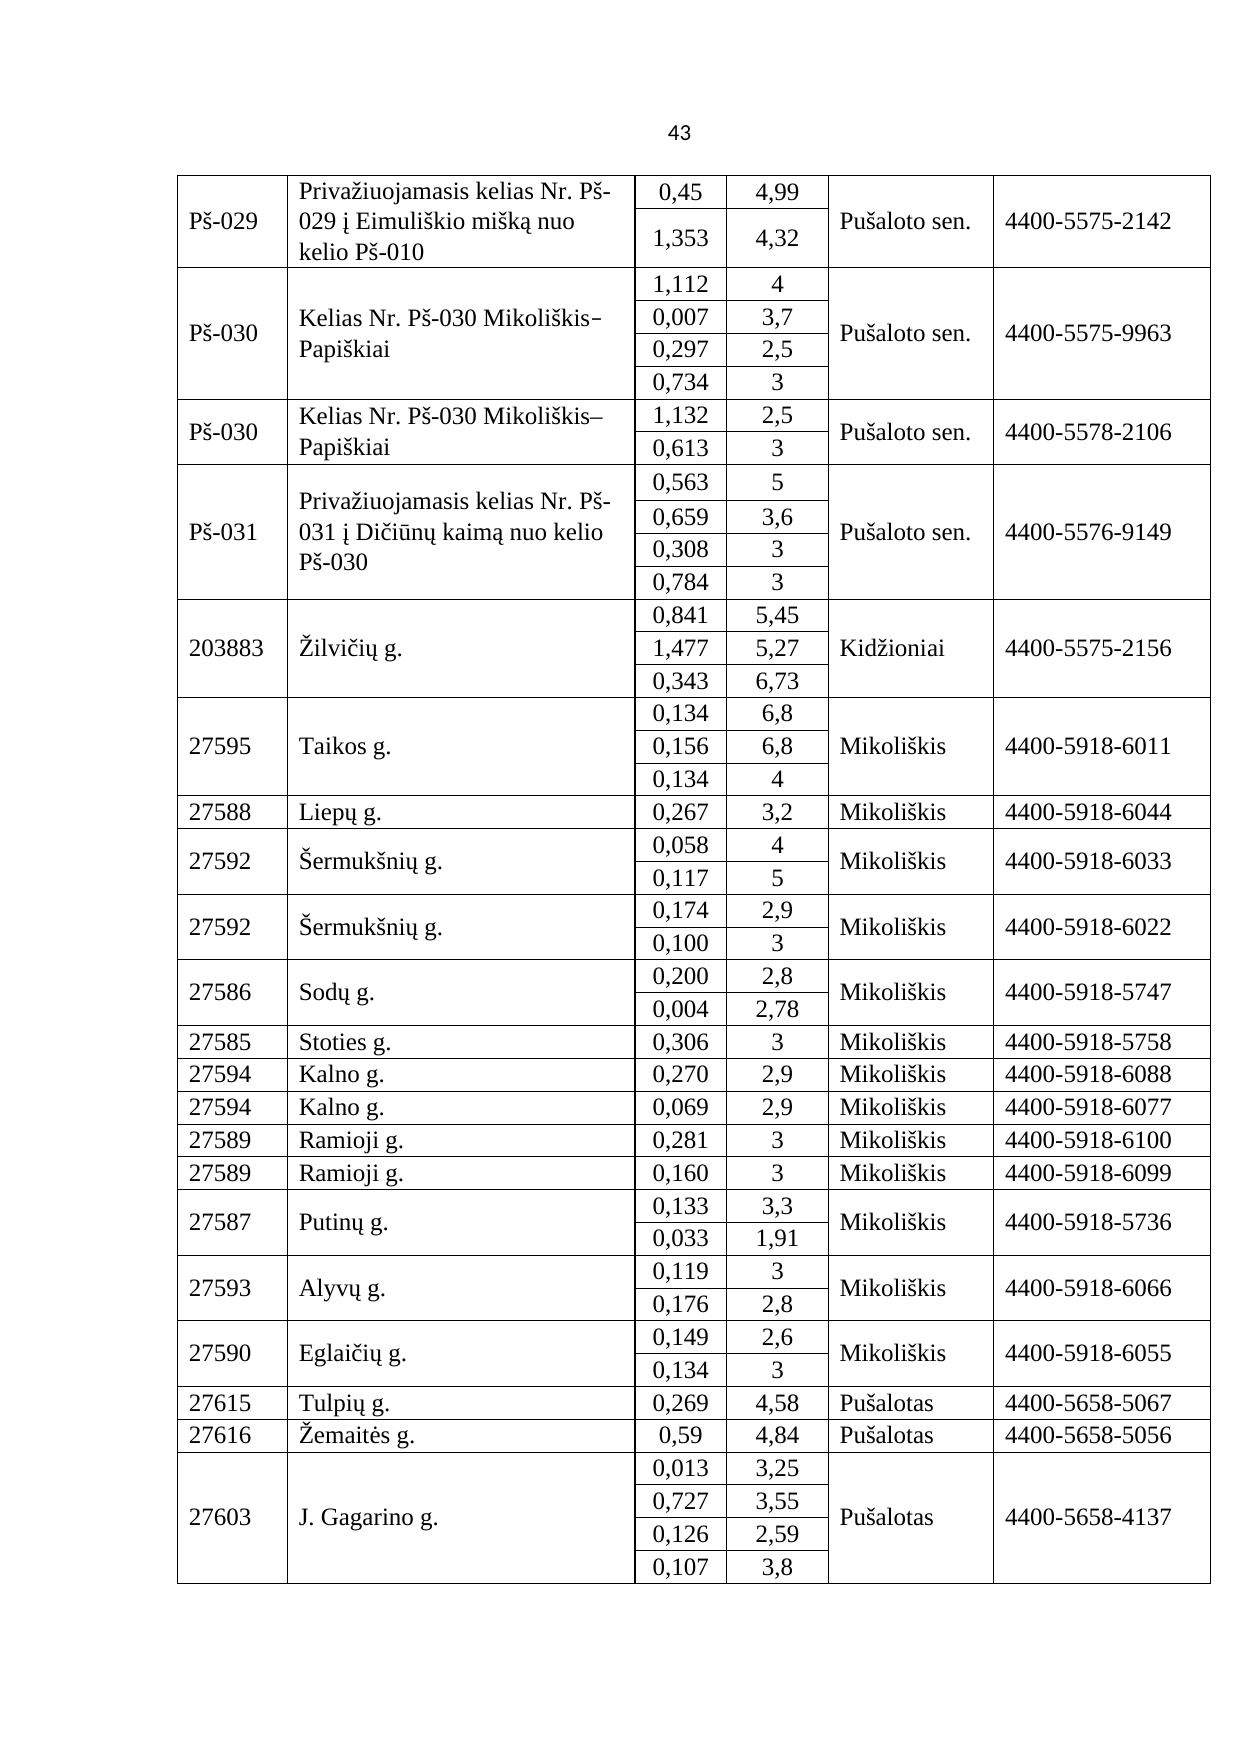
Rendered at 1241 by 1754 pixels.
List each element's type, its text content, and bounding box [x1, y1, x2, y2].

table_cell Mikoliškis [829, 1125, 993, 1156]
table_cell 4400-5575-2142 [994, 176, 1210, 267]
table_cell 0,134 [636, 698, 726, 730]
table_cell 0,133 [636, 1190, 726, 1222]
table_cell 4400-5918-5758 [994, 1026, 1210, 1058]
table_cell 3,6 [727, 501, 828, 533]
table_cell 4,84 [727, 1420, 828, 1452]
table_cell Privažiuojamasis kelias Nr. Pš-029 į Eimuliškio mišką nuo kelio Pš-010 [288, 176, 634, 267]
table_cell 0,069 [636, 1092, 726, 1123]
table_cell Mikoliškis [829, 1157, 993, 1189]
table_cell 3 [727, 567, 828, 598]
table_cell 4400-5918-6033 [994, 829, 1210, 894]
table_cell Privažiuojamasis kelias Nr. Pš-031 į Dičiūnų kaimą nuo kelio Pš-030 [288, 465, 634, 598]
table_cell 4,99 [727, 176, 828, 208]
table_cell 0,134 [636, 764, 726, 795]
table_cell Kalno g. [288, 1059, 634, 1091]
table_cell 2,9 [727, 895, 828, 927]
table_cell 0,270 [636, 1059, 726, 1091]
table_cell 27588 [178, 796, 287, 828]
table_cell Pušaloto sen. [829, 400, 993, 464]
table_cell 0,297 [636, 334, 726, 366]
table_cell Žemaitės g. [288, 1420, 634, 1452]
table_cell Mikoliškis [829, 1026, 993, 1058]
table_cell 4400-5658-5067 [994, 1387, 1210, 1419]
table_cell 4400-5575-2156 [994, 600, 1210, 697]
table_cell Alyvų g. [288, 1256, 634, 1320]
table_cell 0,269 [636, 1387, 726, 1419]
table_cell 0,004 [636, 993, 726, 1025]
table_cell Mikoliškis [829, 1321, 993, 1386]
table_cell 4 [727, 268, 828, 300]
table_cell Pušalotas [829, 1420, 993, 1452]
table_cell 6,73 [727, 665, 828, 697]
table_cell 0,267 [636, 796, 726, 828]
table_cell 3,25 [727, 1453, 828, 1484]
table_cell 4,58 [727, 1387, 828, 1419]
table_cell 27593 [178, 1256, 287, 1320]
table_cell 0,058 [636, 829, 726, 861]
table_cell Mikoliškis [829, 1256, 993, 1320]
table_cell 3 [727, 534, 828, 566]
table_cell 4400-5918-5736 [994, 1190, 1210, 1255]
table_cell 4400-5918-6022 [994, 895, 1210, 959]
table_cell 27590 [178, 1321, 287, 1386]
table_cell 0,45 [636, 176, 726, 208]
table_cell Kidžioniai [829, 600, 993, 697]
table_cell 3,8 [727, 1551, 828, 1583]
table_cell 5 [727, 862, 828, 894]
table_cell 3,7 [727, 301, 828, 333]
table_cell 2,9 [727, 1059, 828, 1091]
table_cell 0,174 [636, 895, 726, 927]
table_cell Pš-030 [178, 400, 287, 464]
table_cell 0,281 [636, 1125, 726, 1156]
table_cell 203883 [178, 600, 287, 697]
table_cell 0,156 [636, 731, 726, 762]
table_cell 3 [727, 1157, 828, 1189]
table_cell Ramioji g. [288, 1157, 634, 1189]
table_cell 27589 [178, 1125, 287, 1156]
table_cell 3,2 [727, 796, 828, 828]
table_cell Tulpių g. [288, 1387, 634, 1419]
table_cell 0,659 [636, 501, 726, 533]
table_cell 4 [727, 829, 828, 861]
table_cell 4400-5918-6100 [994, 1125, 1210, 1156]
table_cell Kalno g. [288, 1092, 634, 1123]
table_cell Pš-029 [178, 176, 287, 267]
table_cell Mikoliškis [829, 1092, 993, 1123]
table_cell 27594 [178, 1092, 287, 1123]
table_cell 4400-5918-6077 [994, 1092, 1210, 1123]
table_cell 4,32 [727, 209, 828, 267]
table_cell 3 [727, 1256, 828, 1287]
table_cell Ramioji g. [288, 1125, 634, 1156]
table_cell 3 [727, 928, 828, 959]
table_cell 2,59 [727, 1518, 828, 1550]
table_cell 1,353 [636, 209, 726, 267]
table_cell 0,013 [636, 1453, 726, 1484]
table_cell 1,91 [727, 1223, 828, 1255]
table_cell 2,9 [727, 1092, 828, 1123]
table_cell Mikoliškis [829, 1190, 993, 1255]
table_cell 4400-5578-2106 [994, 400, 1210, 464]
table_cell 27603 [178, 1453, 287, 1583]
table_cell 2,8 [727, 1289, 828, 1320]
table_cell 0,176 [636, 1289, 726, 1320]
table_cell 1,477 [636, 632, 726, 664]
table_cell 27586 [178, 960, 287, 1025]
table_cell 2,5 [727, 400, 828, 431]
table_cell 0,100 [636, 928, 726, 959]
table_cell Putinų g. [288, 1190, 634, 1255]
table_cell 4400-5918-6088 [994, 1059, 1210, 1091]
table_cell 0,343 [636, 665, 726, 697]
table_cell 4400-5918-6055 [994, 1321, 1210, 1386]
table_cell 0,306 [636, 1026, 726, 1058]
table_cell Kelias Nr. Pš-030 Mikoliškis–Papiškiai [288, 268, 634, 398]
table_cell 0,160 [636, 1157, 726, 1189]
table_cell 4400-5918-6099 [994, 1157, 1210, 1189]
table_cell J. Gagarino g. [288, 1453, 634, 1583]
table_cell 27592 [178, 829, 287, 894]
table_cell Mikoliškis [829, 796, 993, 828]
table_cell Kelias Nr. Pš-030 Mikoliškis–Papiškiai [288, 400, 634, 464]
table_cell 0,563 [636, 465, 726, 500]
table_cell 0,007 [636, 301, 726, 333]
table_cell Mikoliškis [829, 895, 993, 959]
table_cell 3 [727, 432, 828, 464]
table_cell 4400-5576-9149 [994, 465, 1210, 598]
table_cell 27585 [178, 1026, 287, 1058]
table_cell 6,8 [727, 698, 828, 730]
table_cell 0,126 [636, 1518, 726, 1550]
table_cell 4 [727, 764, 828, 795]
table_cell 27587 [178, 1190, 287, 1255]
table_cell 2,8 [727, 960, 828, 992]
table_cell Mikoliškis [829, 698, 993, 795]
table_cell 0,734 [636, 367, 726, 398]
table_cell 27615 [178, 1387, 287, 1419]
table_cell 5,27 [727, 632, 828, 664]
table_cell 4400-5575-9963 [994, 268, 1210, 398]
table_cell 0,727 [636, 1485, 726, 1517]
table_cell Mikoliškis [829, 1059, 993, 1091]
table_cell 2,5 [727, 334, 828, 366]
table_cell 0,841 [636, 600, 726, 631]
table_cell 4400-5918-6066 [994, 1256, 1210, 1320]
table_cell 0,119 [636, 1256, 726, 1287]
table_cell Sodų g. [288, 960, 634, 1025]
table_cell Šermukšnių g. [288, 829, 634, 894]
table_cell 0,107 [636, 1551, 726, 1583]
table_cell 0,149 [636, 1321, 726, 1353]
table_cell 0,200 [636, 960, 726, 992]
table_cell 3,55 [727, 1485, 828, 1517]
table_cell 27594 [178, 1059, 287, 1091]
table_cell Žilvičių g. [288, 600, 634, 697]
table_cell 4400-5918-5747 [994, 960, 1210, 1025]
table_cell 3 [727, 367, 828, 398]
table_cell 4400-5658-5056 [994, 1420, 1210, 1452]
table_cell Mikoliškis [829, 960, 993, 1025]
table_cell Stoties g. [288, 1026, 634, 1058]
table_cell 3 [727, 1354, 828, 1386]
table_cell 5 [727, 465, 828, 500]
table_cell 1,112 [636, 268, 726, 300]
table_cell 1,132 [636, 400, 726, 431]
table_cell 27595 [178, 698, 287, 795]
table_cell 0,613 [636, 432, 726, 464]
table_cell 27592 [178, 895, 287, 959]
table_cell Pušaloto sen. [829, 465, 993, 598]
table_cell 0,784 [636, 567, 726, 598]
table_cell Pš-031 [178, 465, 287, 598]
table_cell 4400-5658-4137 [994, 1453, 1210, 1583]
table_cell 0,134 [636, 1354, 726, 1386]
table_cell Pušalotas [829, 1453, 993, 1583]
table_cell Pušalotas [829, 1387, 993, 1419]
table_cell 0,033 [636, 1223, 726, 1255]
table_cell 27589 [178, 1157, 287, 1189]
table_cell Mikoliškis [829, 829, 993, 894]
table_cell 6,8 [727, 731, 828, 762]
table_cell 5,45 [727, 600, 828, 631]
table_cell 27616 [178, 1420, 287, 1452]
table_cell 2,78 [727, 993, 828, 1025]
table_cell 2,6 [727, 1321, 828, 1353]
table_cell 4400-5918-6044 [994, 796, 1210, 828]
table_cell 0,117 [636, 862, 726, 894]
table_cell 0,308 [636, 534, 726, 566]
table_cell 0,59 [636, 1420, 726, 1452]
table_cell 3 [727, 1125, 828, 1156]
table_cell Pš-030 [178, 268, 287, 398]
table_cell Pušaloto sen. [829, 268, 993, 398]
table_cell Šermukšnių g. [288, 895, 634, 959]
table_cell Taikos g. [288, 698, 634, 795]
table_cell Liepų g. [288, 796, 634, 828]
table_cell 4400-5918-6011 [994, 698, 1210, 795]
table_cell Eglaičių g. [288, 1321, 634, 1386]
table_cell 3 [727, 1026, 828, 1058]
table_cell 3,3 [727, 1190, 828, 1222]
table_cell Pušaloto sen. [829, 176, 993, 267]
